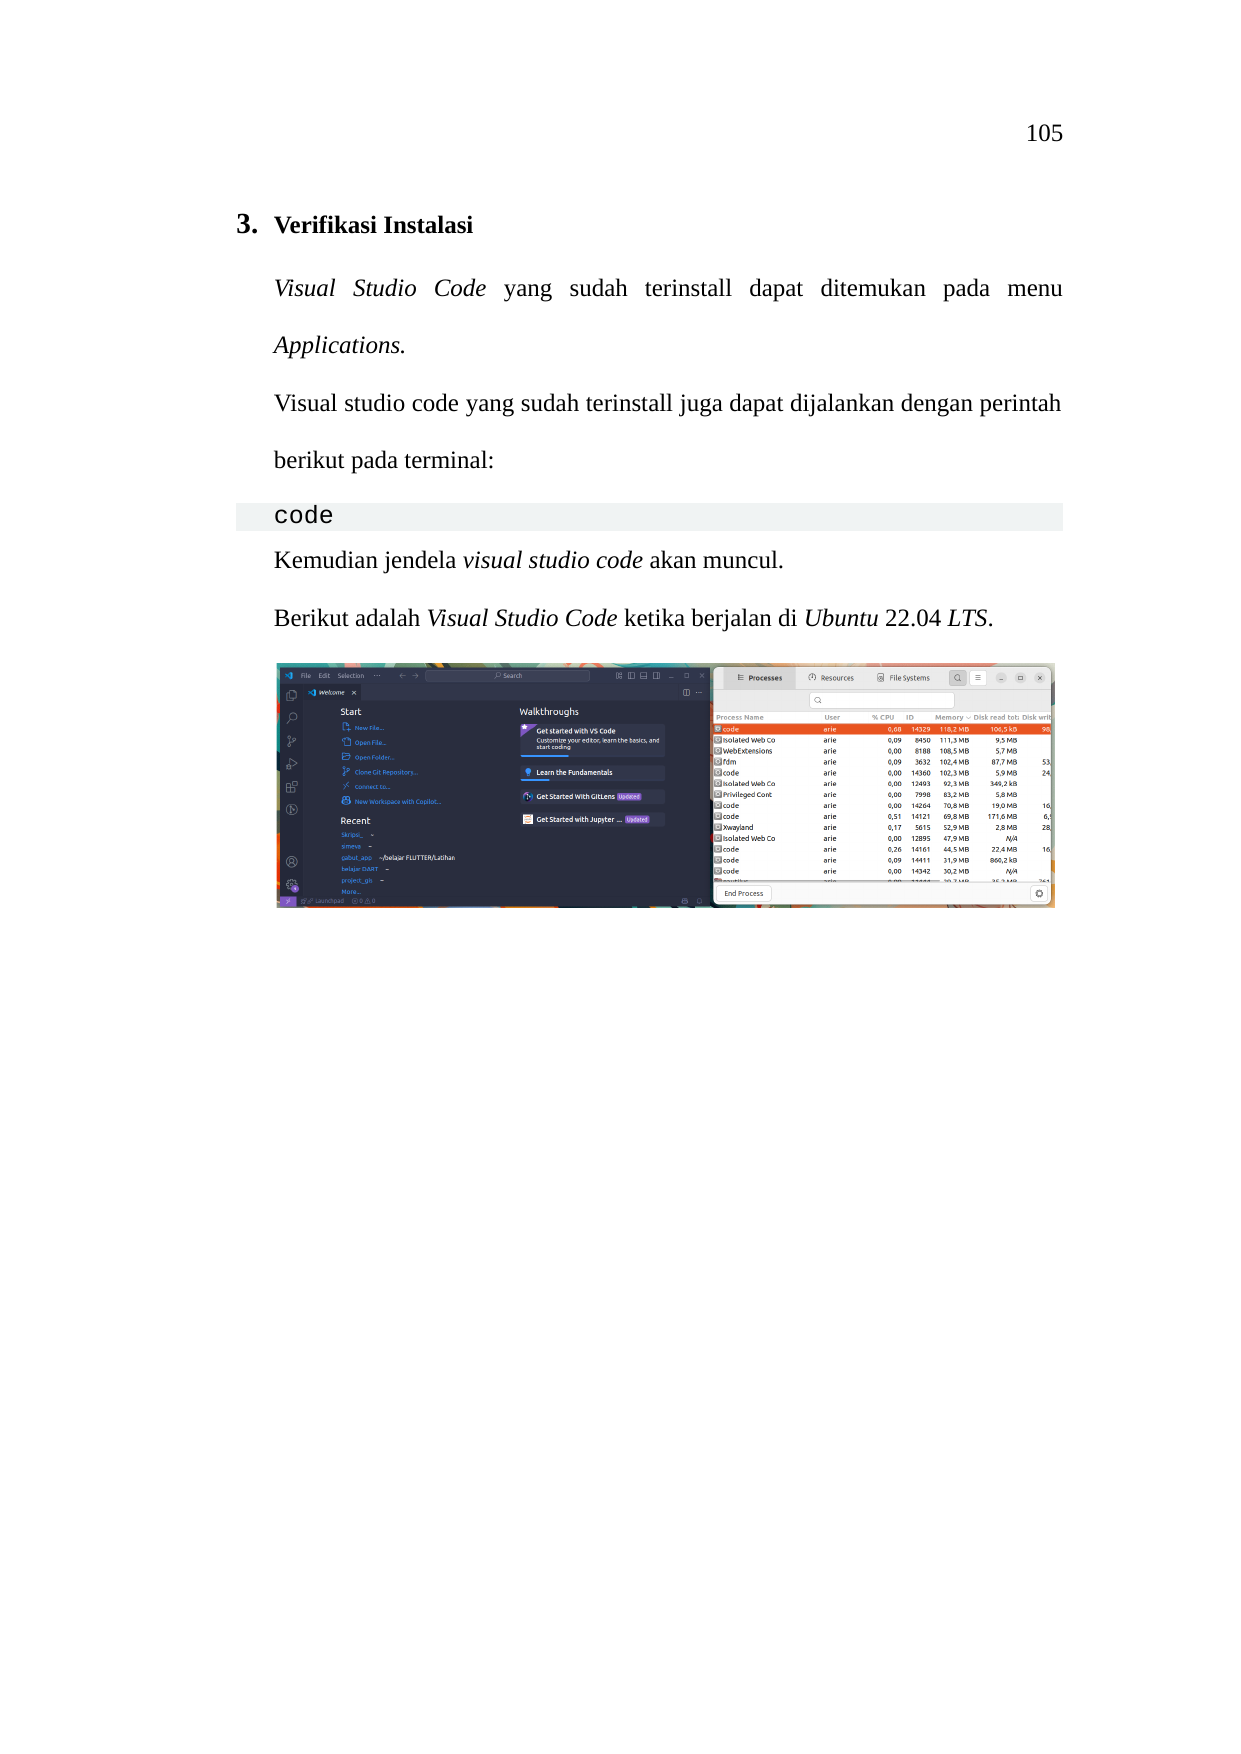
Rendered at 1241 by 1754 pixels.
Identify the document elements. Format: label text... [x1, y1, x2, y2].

list Verifikasi Instalasi [236, 206, 1063, 239]
picture [276, 663, 1055, 908]
list Berikut adalah Visual Studio Code ketika berjalan di Ubuntu 22.04 LTS. [236, 603, 1063, 632]
list Visual studio code yang sudah terinstall juga dapat dijalankan dengan perintah berikut pada terminal: [236, 388, 1063, 474]
list Visual Studio Code yang sudah terinstall dapat ditemukan pada menu Applications. [236, 273, 1063, 359]
list code [236, 503, 1063, 531]
list Kemudian jendela visual studio code akan muncul. [236, 546, 1063, 574]
